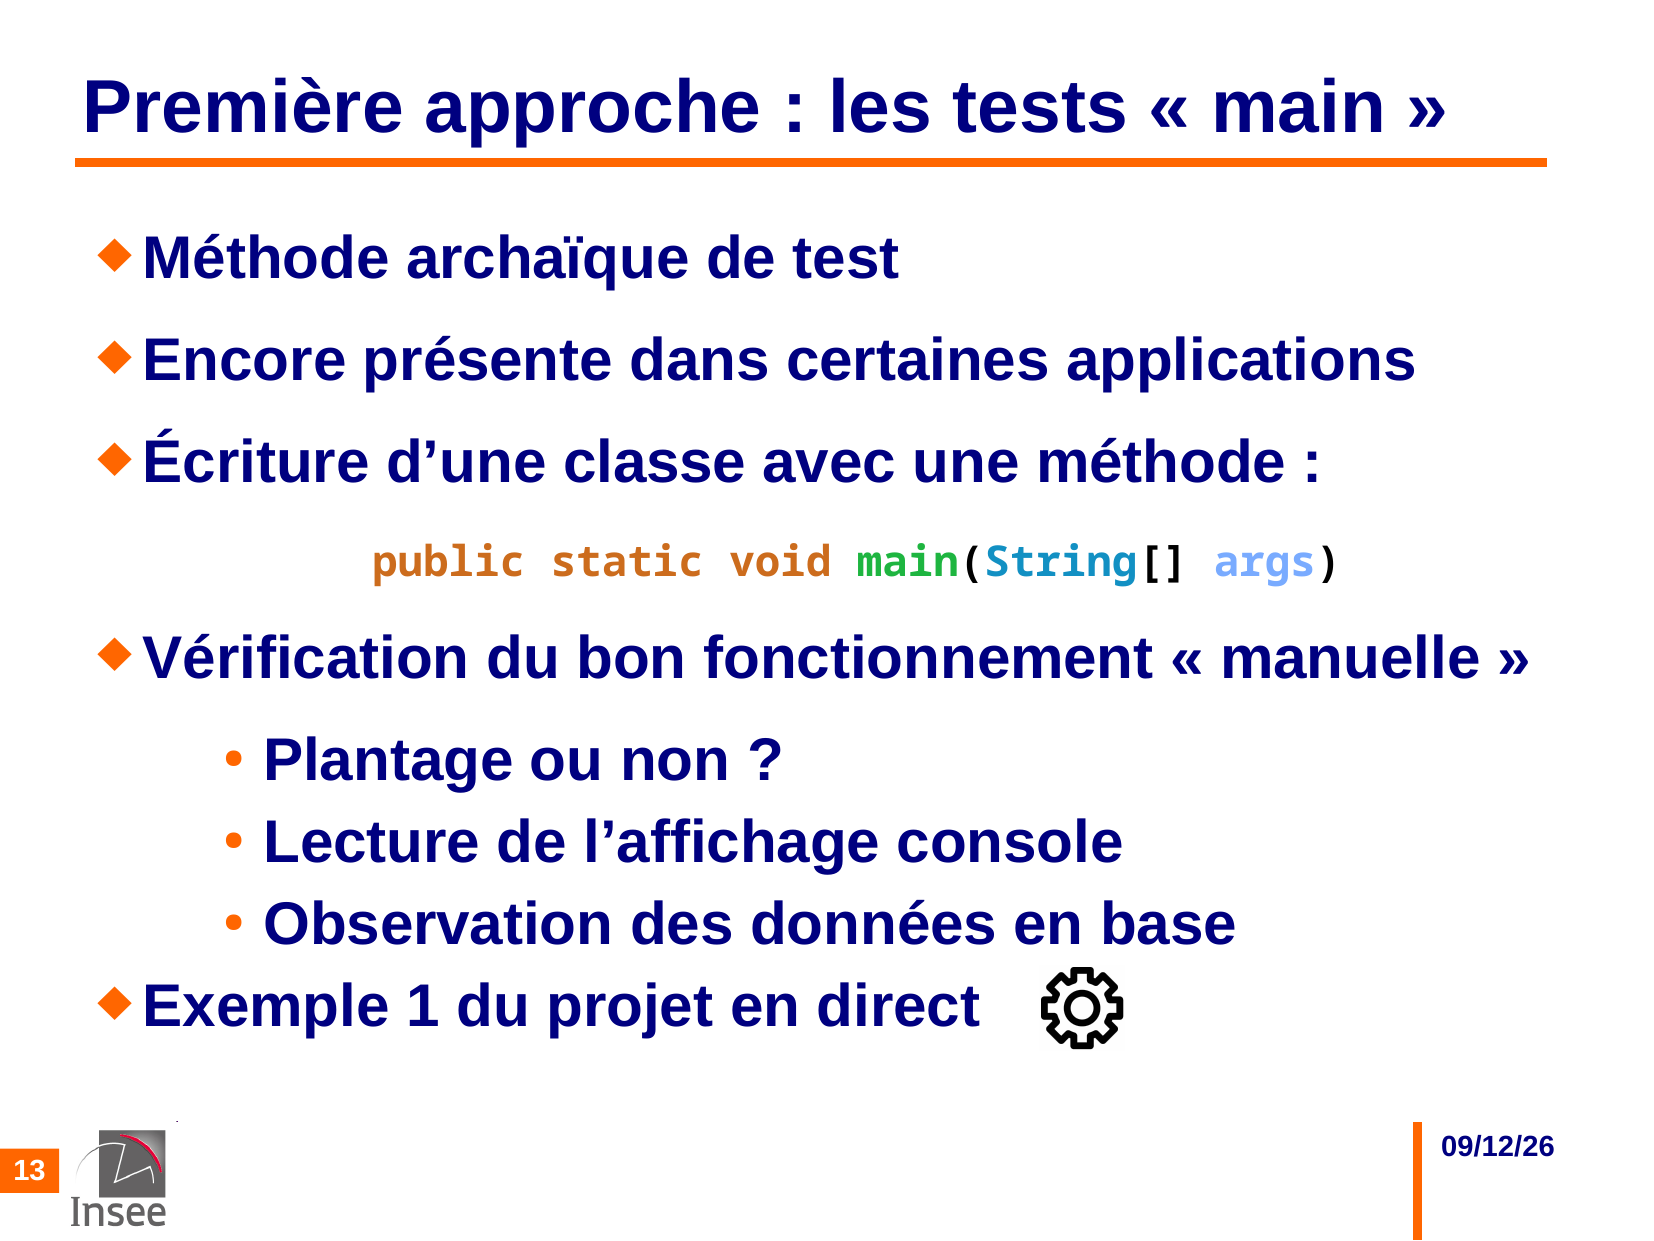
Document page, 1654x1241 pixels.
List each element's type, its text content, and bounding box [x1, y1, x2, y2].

picture [1039, 965, 1125, 1051]
list Méthode archaïque de test Encore présente dans certaines applications Écriture d’une classe avec une méthode : public static void main(String[] args) Vérification du bon fonctionnement « manuelle » Plantage ou non ? Lecture de l’affichage console Observation des données en base Exemple 1 du projet en direct [82, 224, 1571, 1051]
title Première approche : les tests « main » [82, 49, 1619, 163]
picture [62, 1121, 178, 1241]
